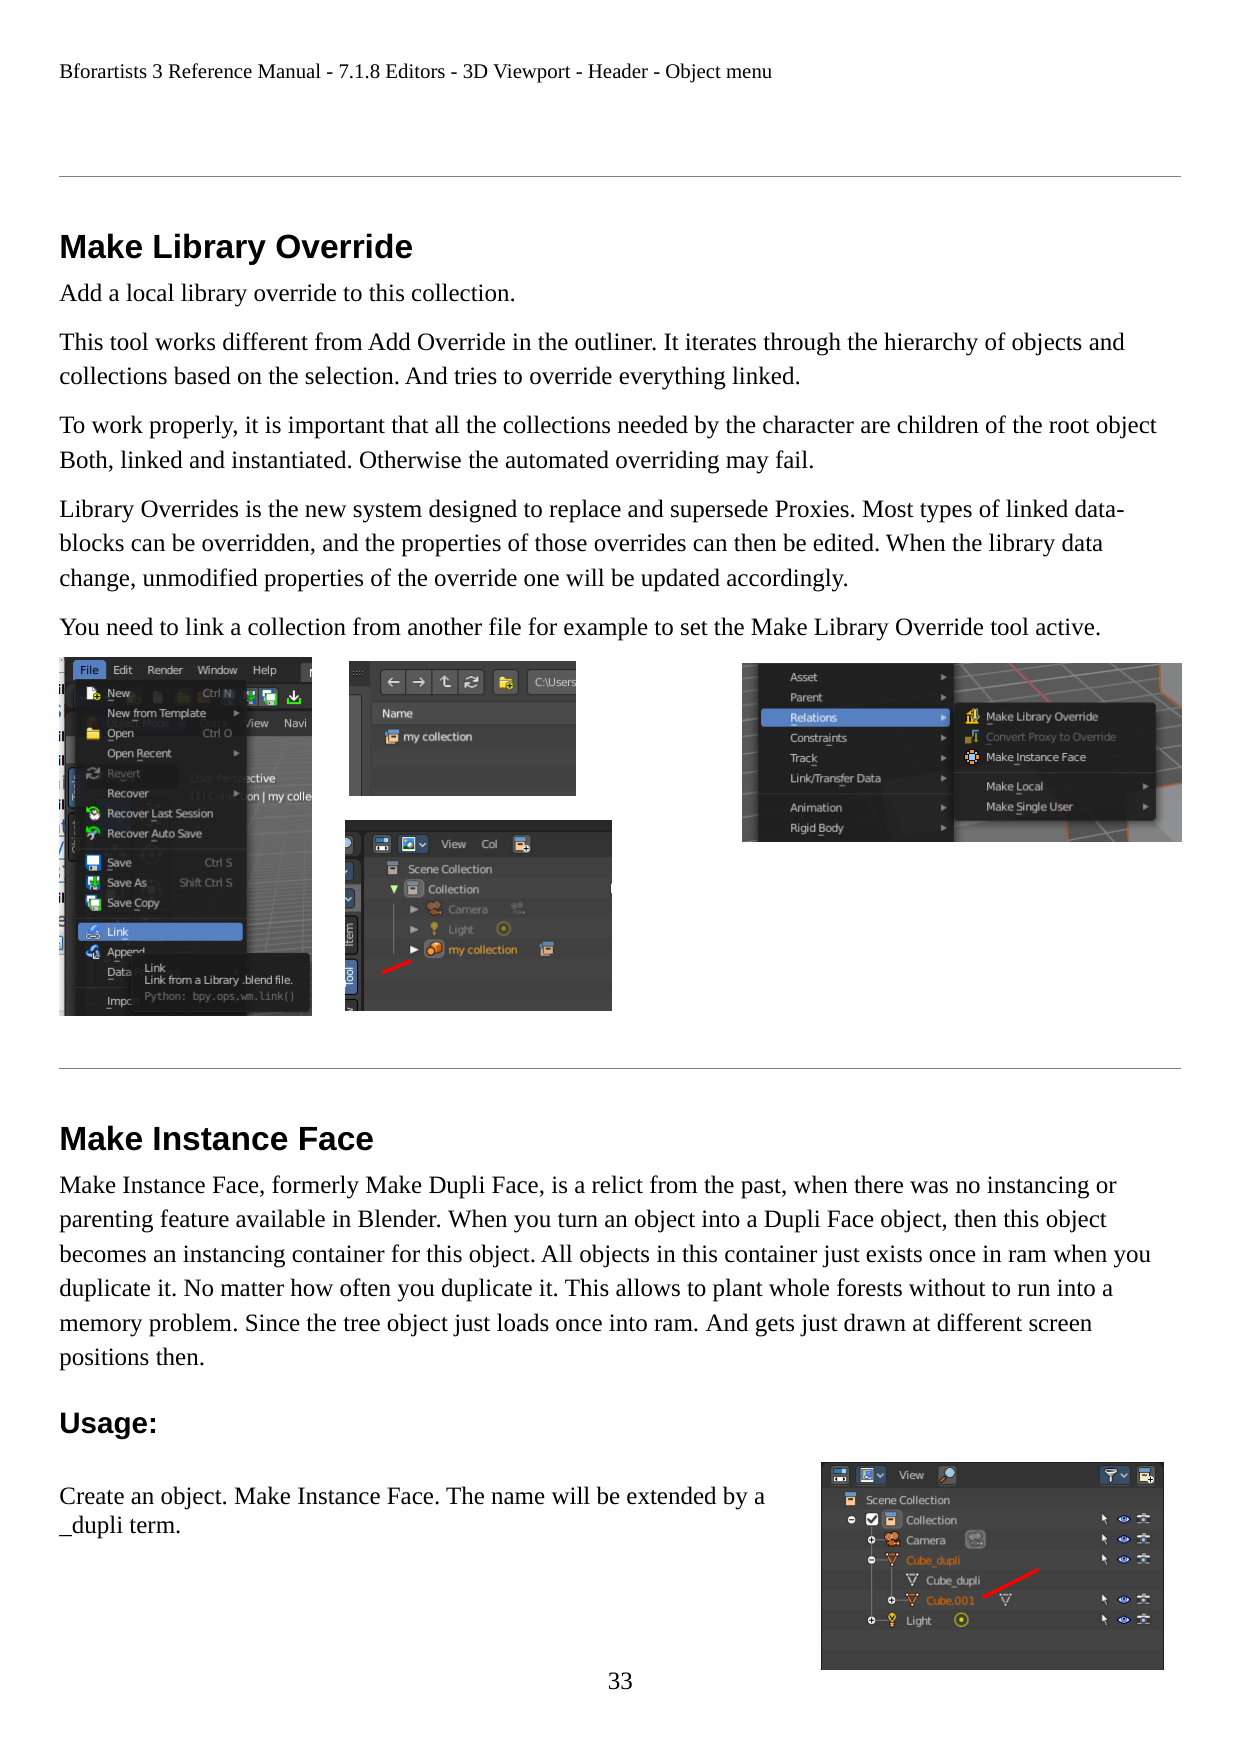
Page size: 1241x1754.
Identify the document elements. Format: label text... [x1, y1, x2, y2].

picture [59, 657, 312, 1016]
picture [345, 820, 612, 1011]
text You need to link a collection from another file for example to set the Make Library Override tool active. [59, 612, 1181, 641]
subtitle Make Instance Face [59, 1118, 1181, 1157]
picture [821, 1462, 1164, 1670]
text Library Overrides is the new system designed to replace and supersede Proxies. Most types of linked data-blocks can be overridden, and the properties of those overrides can then be edited. When the library data change, unmodified properties of the override one will be updated accordingly. [59, 494, 1181, 592]
text To work properly, it is important that all the collections needed by the character are children of the root object Both, linked and instantiated. Otherwise the automated overriding may fail. [59, 410, 1181, 474]
subtitle Usage: [59, 1406, 1181, 1440]
text Add a local library override to this collection. [59, 278, 1181, 307]
text This tool works different from Add Override in the outliner. It iterates through the hierarchy of objects and collections based on the selection. And tries to override everything linked. [59, 327, 1181, 390]
text Create an object. Make Instance Face. The name will be extended by a _dupli term. [59, 1481, 821, 1538]
picture [349, 661, 576, 796]
picture [742, 663, 1182, 842]
subtitle Make Library Override [59, 227, 1181, 265]
text Make Instance Face, formerly Make Dupli Face, is a relict from the past, when there was no instancing or parenting feature available in Blender. When you turn an object into a Dupli Face object, then this object becomes an instancing container for this object. All objects in this container just exists once in ram when you duplicate it. No matter how often you duplicate it. This allows to plant whole forests without to run into a memory problem. Since the tree object just loads once into ram. And gets just drawn at different screen positions then. [59, 1170, 1181, 1371]
